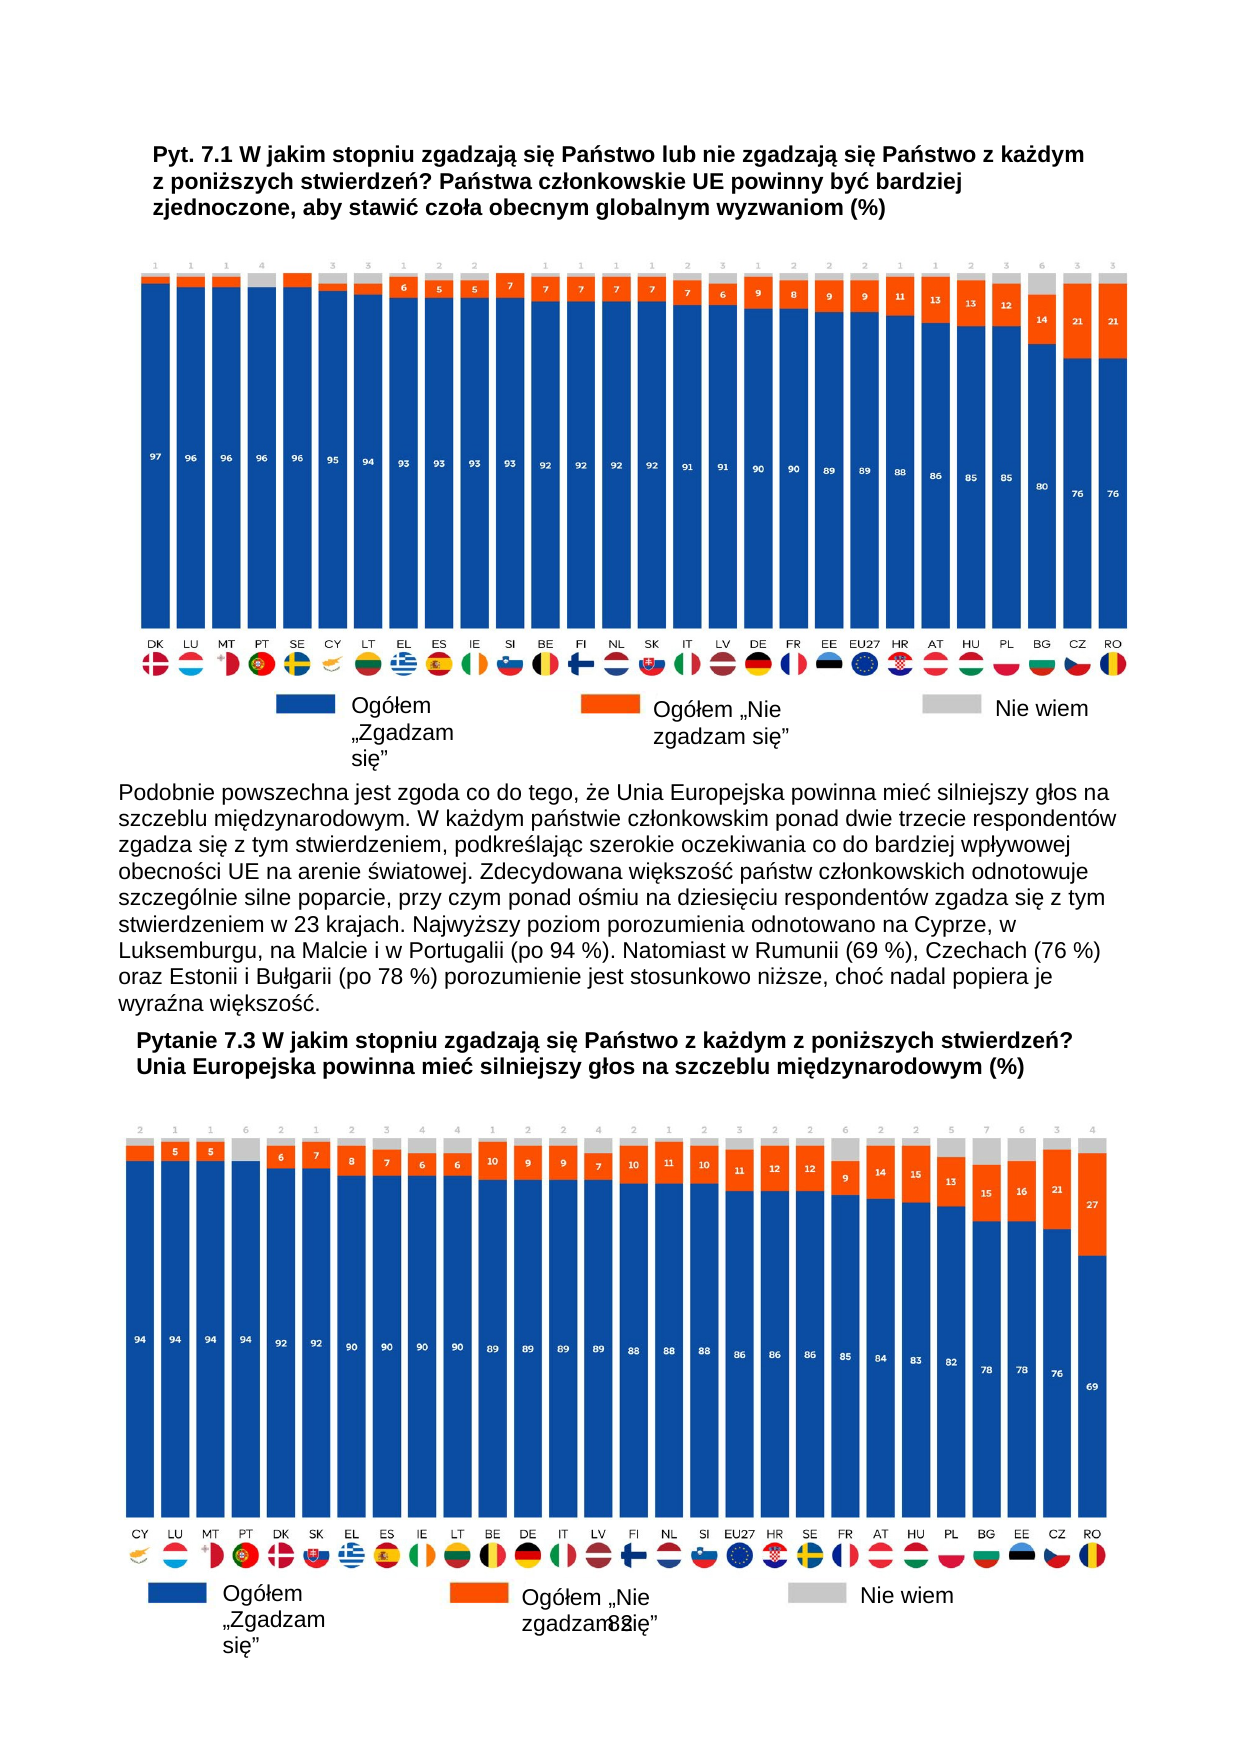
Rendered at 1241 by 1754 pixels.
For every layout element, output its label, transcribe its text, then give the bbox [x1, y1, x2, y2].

picture [274, 690, 985, 719]
picture [134, 256, 1133, 682]
picture [118, 1118, 1108, 1609]
text Podobnie powszechna jest zgoda co do tego, że Unia Europejska powinna mieć silniejszy głos na szczeblu międzynarodowym. W każdym państwie członkowskim ponad dwie trzecie respondentów zgadza się z tym stwierdzeniem, podkreślając szerokie oczekiwania co do bardziej wpływowej obecności UE na arenie światowej. Zdecydowana większość państw członkowskich odnotowuje szczególnie silne poparcie, przy czym ponad ośmiu na dziesięciu respondentów zgadza się z tym stwierdzeniem w 23 krajach. Najwyższy poziom porozumienia odnotowano na Cyprze, w Luksemburgu, na Malcie i w Portugalii (po 94 %). Natomiast w Rumunii (69 %), Czechach (76 %) oraz Estonii i Bułgarii (po 78 %) porozumienie jest stosunkowo niższe, choć nadal popiera je wyraźna większość. [118, 124, 1122, 1016]
picture [542, 1594, 548, 1604]
picture [673, 706, 679, 716]
